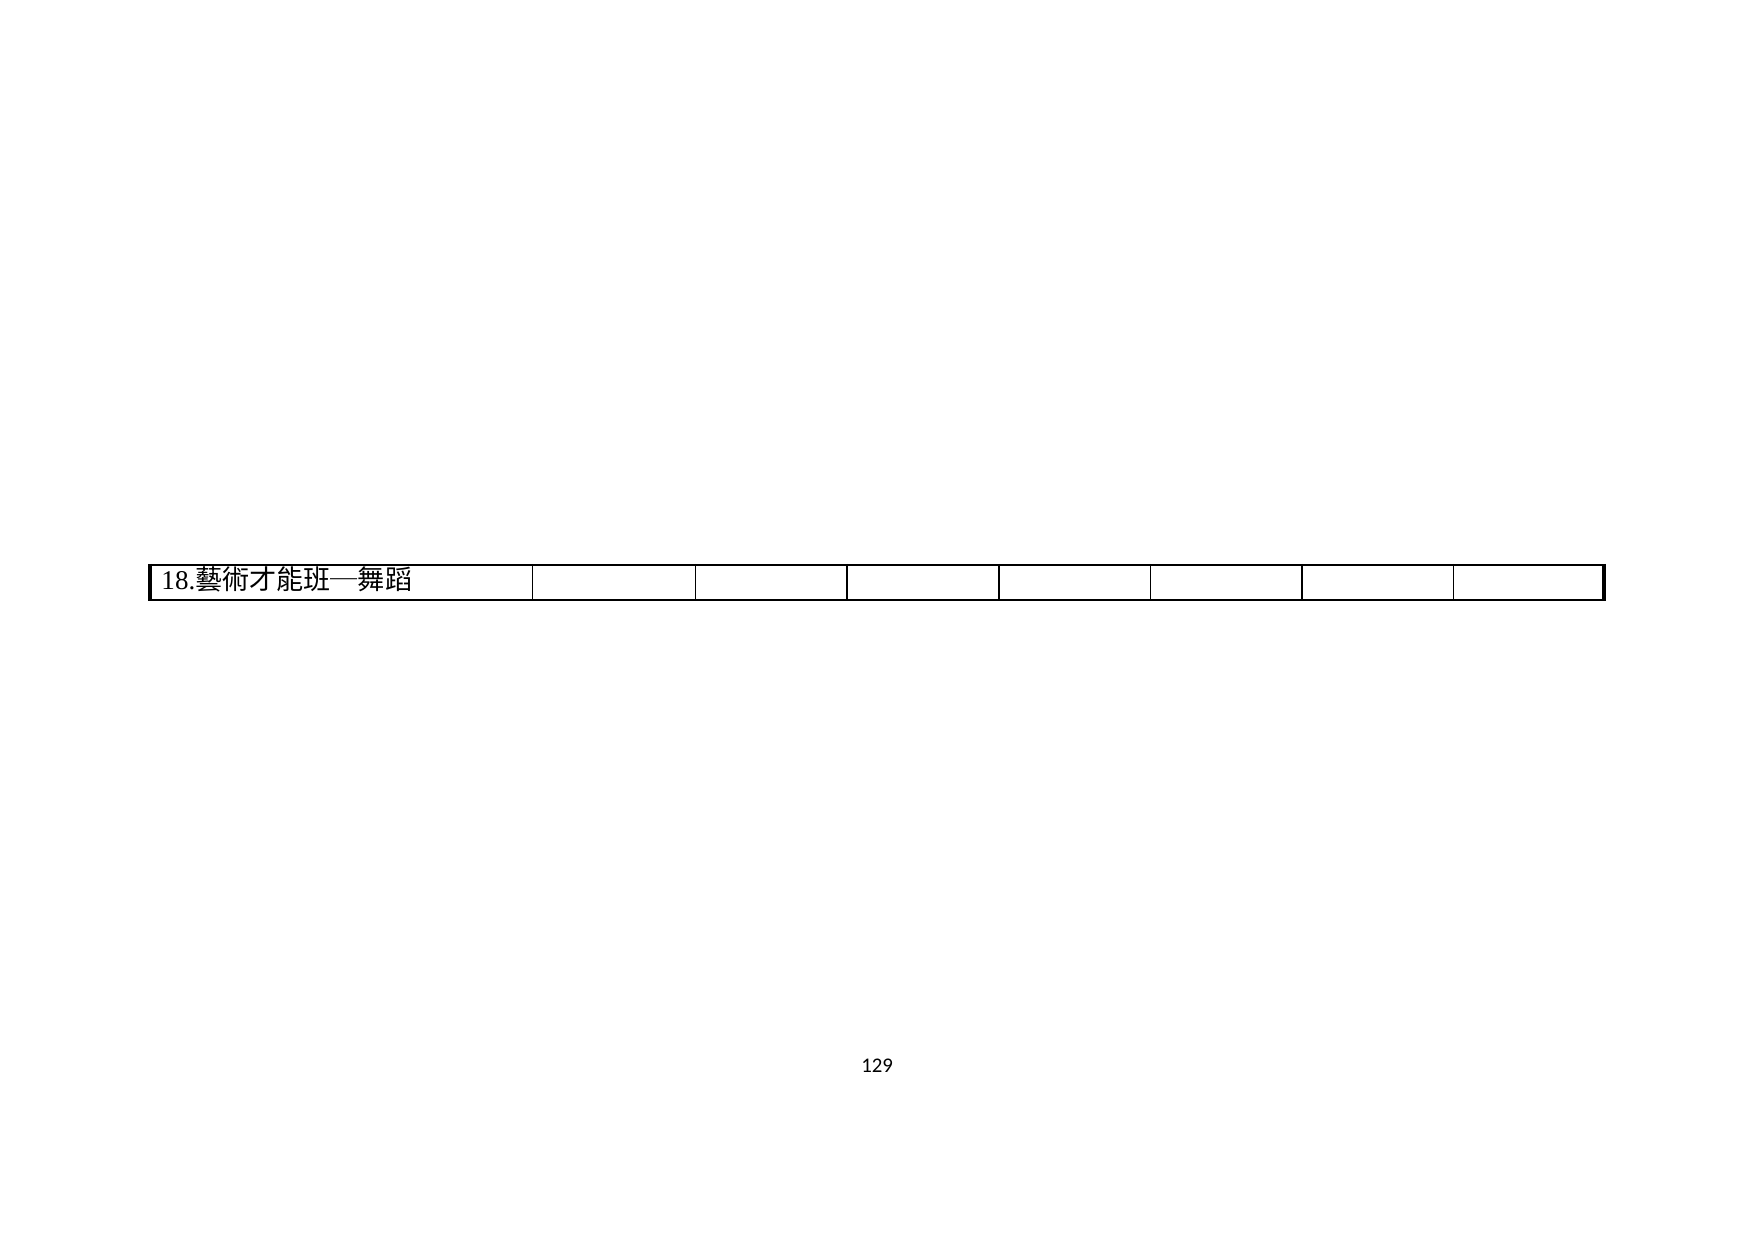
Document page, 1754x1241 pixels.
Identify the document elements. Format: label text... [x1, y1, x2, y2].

table_cell 18.藝術才能班─舞蹈 [152, 566, 532, 599]
table_cell [1000, 566, 1150, 599]
table_cell [696, 566, 846, 599]
table_cell [1454, 566, 1602, 599]
table_cell [848, 566, 998, 599]
table_cell [533, 566, 695, 599]
table_cell [1151, 566, 1301, 599]
table_cell [1303, 566, 1453, 599]
